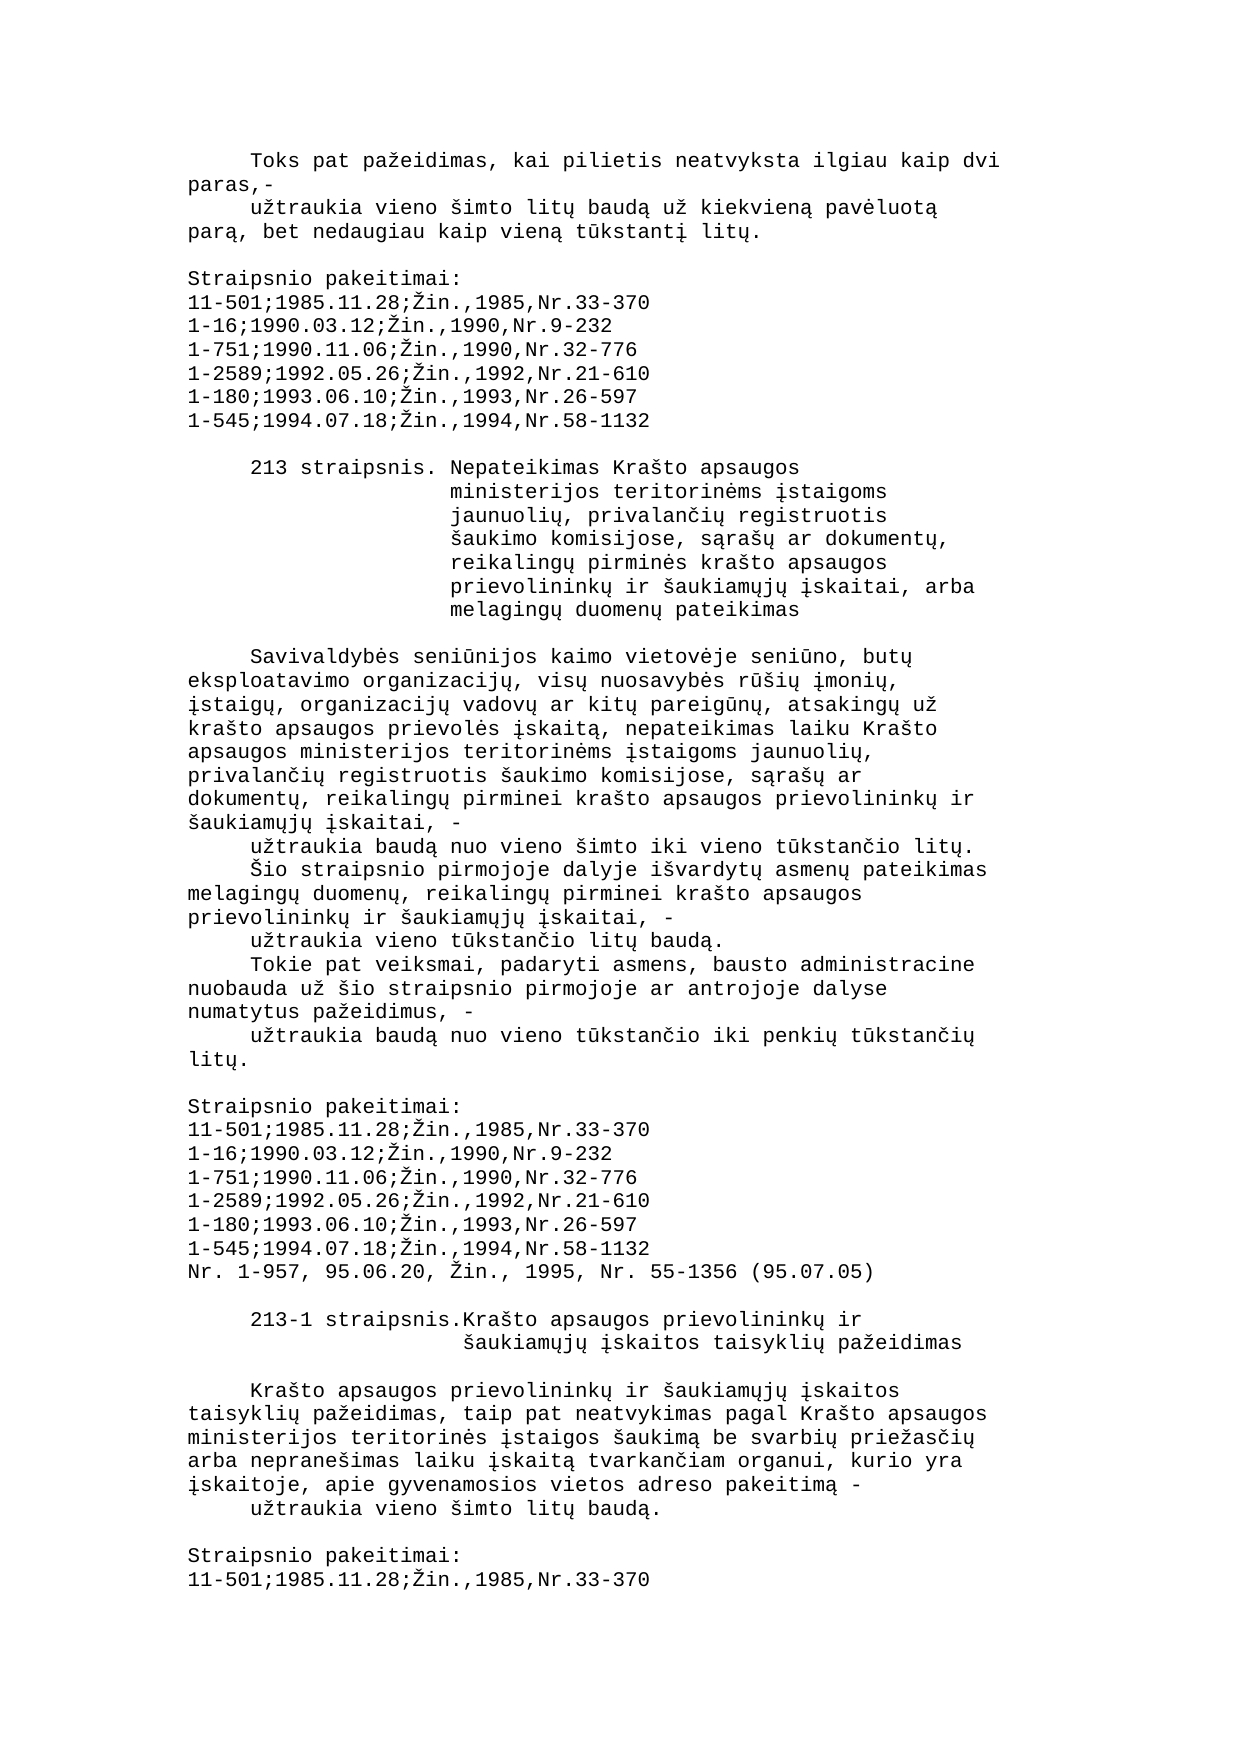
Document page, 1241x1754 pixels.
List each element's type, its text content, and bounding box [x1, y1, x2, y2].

text užtraukia vieno tūkstančio litų baudą. [187, 930, 1053, 954]
text 1-751;1990.11.06;Žin.,1990,Nr.32-776 [187, 339, 1053, 363]
text šaukiamųjų įskaitos taisyklių pažeidimas [187, 1332, 1053, 1356]
text Straipsnio pakeitimai: [187, 268, 1053, 292]
text 1-180;1993.06.10;Žin.,1993,Nr.26-597 [187, 1214, 1053, 1238]
text 11-501;1985.11.28;Žin.,1985,Nr.33-370 [187, 1119, 1053, 1143]
text įstaigų, organizacijų vadovų ar kitų pareigūnų, atsakingų už [187, 694, 1053, 717]
text parą, bet nedaugiau kaip vieną tūkstantį litų. [187, 221, 1053, 244]
text 213 straipsnis. Nepateikimas Krašto apsaugos [187, 457, 1053, 481]
text numatytus pažeidimus, - [187, 1001, 1053, 1025]
text 1-2589;1992.05.26;Žin.,1992,Nr.21-610 [187, 363, 1053, 386]
text 1-545;1994.07.18;Žin.,1994,Nr.58-1132 [187, 1238, 1053, 1261]
text 213-1 straipsnis.Krašto apsaugos prievolininkų ir [187, 1309, 1053, 1332]
text Šio straipsnio pirmojoje dalyje išvardytų asmenų pateikimas [187, 859, 1053, 883]
text litų. [187, 1048, 1053, 1072]
text ministerijos teritorinėms įstaigoms [187, 481, 1053, 505]
text melagingų duomenų, reikalingų pirminei krašto apsaugos [187, 883, 1053, 907]
text jaunuolių, privalančių registruotis [187, 505, 1053, 528]
text melagingų duomenų pateikimas [187, 599, 1053, 623]
text prievolininkų ir šaukiamųjų įskaitai, - [187, 907, 1053, 930]
text 11-501;1985.11.28;Žin.,1985,Nr.33-370 [187, 1569, 1053, 1592]
text ministerijos teritorinės įstaigos šaukimą be svarbių priežasčių [187, 1427, 1053, 1451]
text apsaugos ministerijos teritorinėms įstaigoms jaunuolių, [187, 741, 1053, 765]
text užtraukia vieno šimto litų baudą. [187, 1498, 1053, 1521]
text 1-2589;1992.05.26;Žin.,1992,Nr.21-610 [187, 1190, 1053, 1214]
text 1-16;1990.03.12;Žin.,1990,Nr.9-232 [187, 316, 1053, 339]
text taisyklių pažeidimas, taip pat neatvykimas pagal Krašto apsaugos [187, 1403, 1053, 1427]
text užtraukia vieno šimto litų baudą už kiekvieną pavėluotą [187, 197, 1053, 221]
text Krašto apsaugos prievolininkų ir šaukiamųjų įskaitos [187, 1379, 1053, 1403]
text Straipsnio pakeitimai: [187, 1096, 1053, 1119]
text Straipsnio pakeitimai: [187, 1545, 1053, 1569]
text Savivaldybės seniūnijos kaimo vietovėje seniūno, butų [187, 647, 1053, 670]
text krašto apsaugos prievolės įskaitą, nepateikimas laiku Krašto [187, 717, 1053, 741]
text Tokie pat veiksmai, padaryti asmens, bausto administracine [187, 954, 1053, 978]
text eksploatavimo organizacijų, visų nuosavybės rūšių įmonių, [187, 670, 1053, 694]
text užtraukia baudą nuo vieno tūkstančio iki penkių tūkstančių [187, 1025, 1053, 1048]
text paras,- [187, 174, 1053, 197]
text šaukimo komisijose, sąrašų ar dokumentų, [187, 528, 1053, 552]
text 1-545;1994.07.18;Žin.,1994,Nr.58-1132 [187, 410, 1053, 434]
text įskaitoje, apie gyvenamosios vietos adreso pakeitimą - [187, 1474, 1053, 1498]
text 1-751;1990.11.06;Žin.,1990,Nr.32-776 [187, 1167, 1053, 1190]
text arba nepranešimas laiku įskaitą tvarkančiam organui, kurio yra [187, 1451, 1053, 1474]
text nuobauda už šio straipsnio pirmojoje ar antrojoje dalyse [187, 978, 1053, 1001]
text dokumentų, reikalingų pirminei krašto apsaugos prievolininkų ir [187, 788, 1053, 812]
text prievolininkų ir šaukiamųjų įskaitai, arba [187, 576, 1053, 599]
text Nr. 1-957, 95.06.20, Žin., 1995, Nr. 55-1356 (95.07.05) [187, 1261, 1053, 1285]
text reikalingų pirminės krašto apsaugos [187, 552, 1053, 576]
text šaukiamųjų įskaitai, - [187, 812, 1053, 836]
text 1-16;1990.03.12;Žin.,1990,Nr.9-232 [187, 1143, 1053, 1167]
text 1-180;1993.06.10;Žin.,1993,Nr.26-597 [187, 386, 1053, 410]
text užtraukia baudą nuo vieno šimto iki vieno tūkstančio litų. [187, 836, 1053, 859]
text Toks pat pažeidimas, kai pilietis neatvyksta ilgiau kaip dvi [187, 150, 1053, 174]
text privalančių registruotis šaukimo komisijose, sąrašų ar [187, 765, 1053, 788]
text 11-501;1985.11.28;Žin.,1985,Nr.33-370 [187, 292, 1053, 316]
